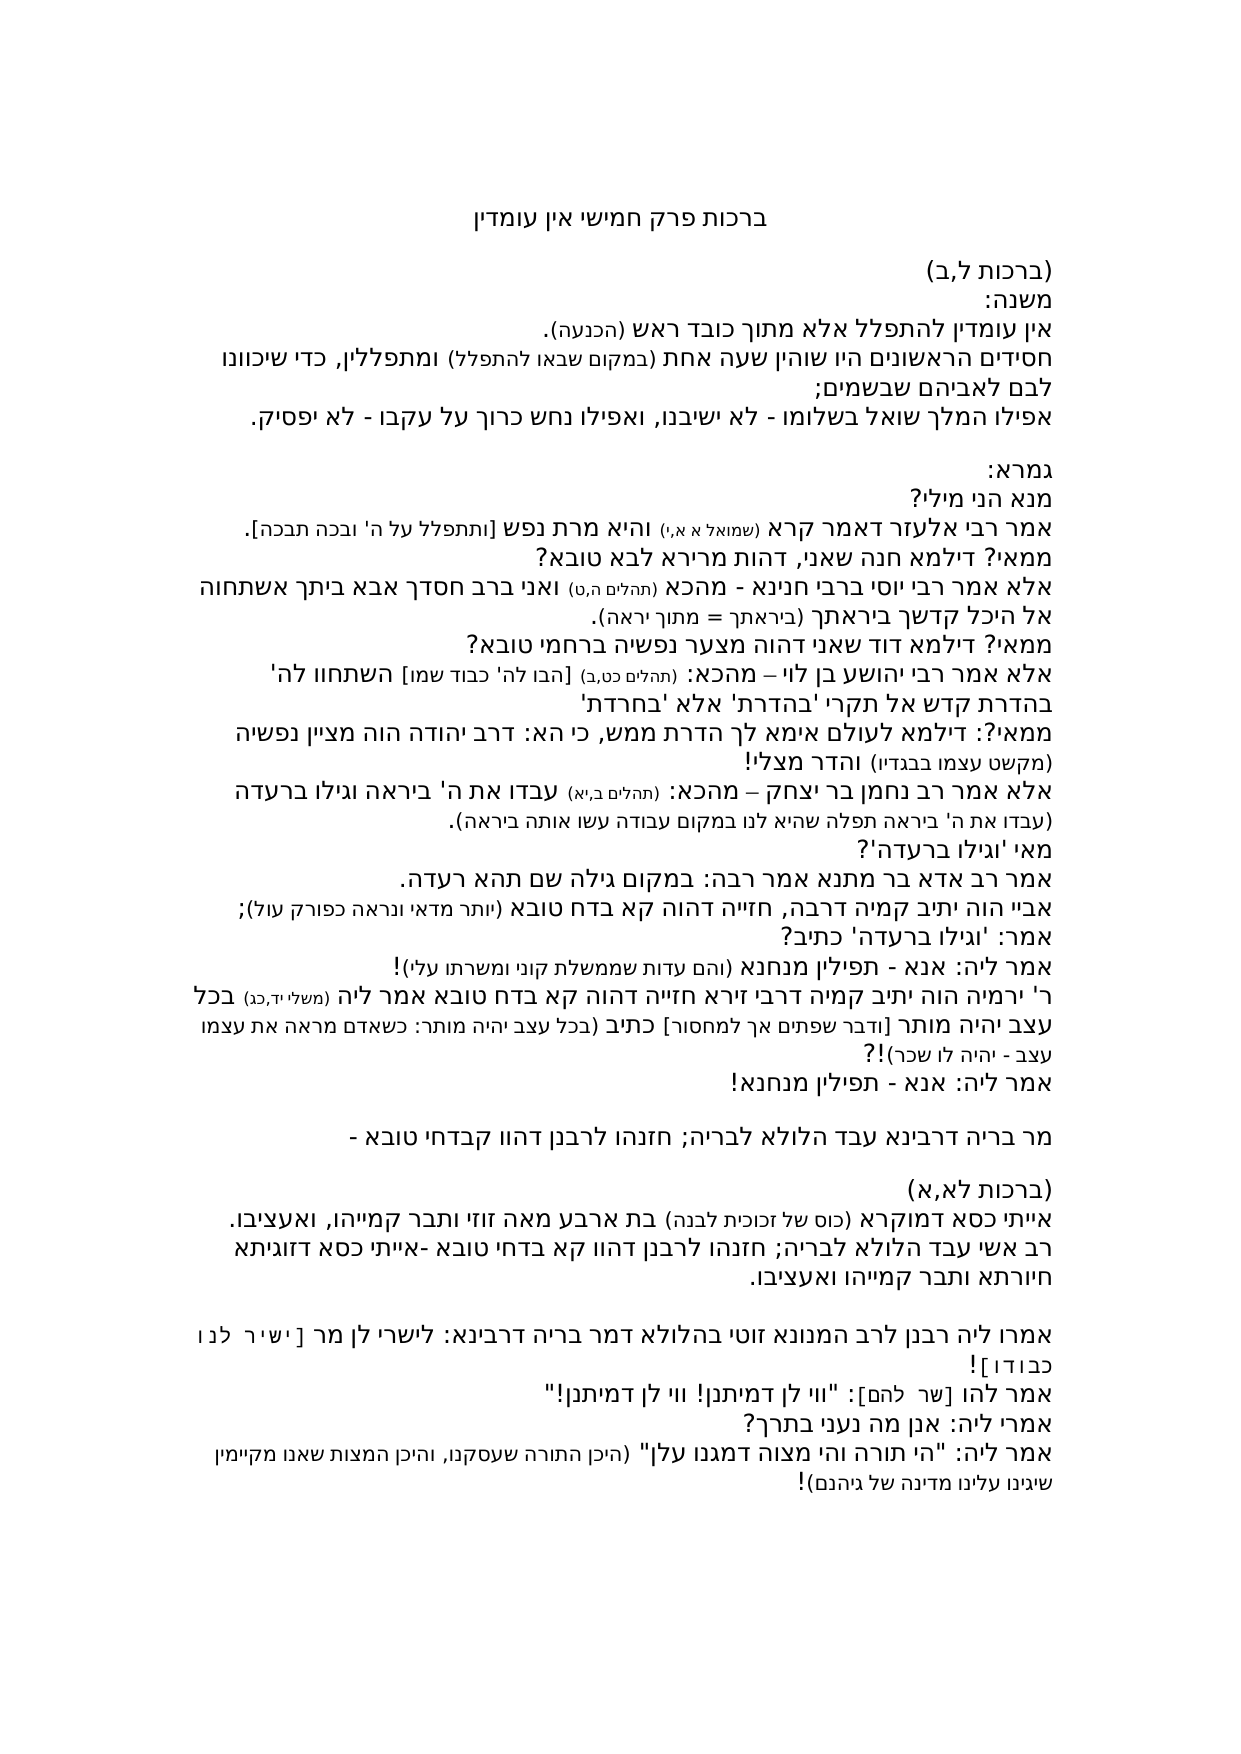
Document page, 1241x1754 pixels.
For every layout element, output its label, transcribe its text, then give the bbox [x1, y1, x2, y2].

text מנא הני מילי? [187, 484, 1053, 513]
text אמר ליה: "הי תורה והי מצוה דמגנו עלן" (היכן התורה שעסקנו, והיכן המצות שאנו מקיימין שיגינו עלינו מדינה של גיהנם)! [187, 1438, 1053, 1496]
text אמר להו [שר להם]: "ווי לן דמיתנן! ווי לן דמיתנן!" [187, 1379, 1053, 1409]
text ר' ירמיה הוה יתיב קמיה דרבי זירא חזייה דהוה קא בדח טובא אמר ליה (משלי יד,כג) בכל עצב יהיה מותר [ודבר שפתים אך למחסור] כתיב (בכל עצב יהיה מותר: כשאדם מראה את עצמו עצב - יהיה לו שכר)!? [187, 981, 1053, 1068]
text משנה: [187, 285, 1053, 314]
text אלא אמר רבי יוסי ברבי חנינא - מהכא (תהלים ה,ט) ואני ברב חסדך אבא ביתך אשתחוה אל היכל קדשך ביראתך (ביראתך = מתוך יראה). [187, 572, 1053, 630]
text אפילו המלך שואל בשלומו - לא ישיבנו, ואפילו נחש כרוך על עקבו - לא יפסיק. [187, 402, 1053, 431]
text אמר רבי אלעזר דאמר קרא (שמואל א א,י) והיא מרת נפש [ותתפלל על ה' ובכה תבכה]. [187, 513, 1053, 543]
text (ברכות לא,א) [187, 1175, 1053, 1204]
text אמרי ליה: אנן מה נעני בתרך? [187, 1409, 1053, 1438]
text אלא אמר רב נחמן בר יצחק – מהכא: (תהלים ב,יא) עבדו את ה' ביראה וגילו ברעדה (עבדו את ה' ביראה תפלה שהיא לנו במקום עבודה עשו אותה ביראה). [187, 776, 1053, 835]
text אמר רב אדא בר מתנא אמר רבה: במקום גילה שם תהא רעדה. [187, 864, 1053, 893]
text אמר ליה: אנא - תפילין מנחנא (והם עדות שממשלת קוני ומשרתו עלי)! [187, 952, 1053, 981]
text אמרו ליה רבנן לרב המנונא זוטי בהלולא דמר בריה דרבינא: לישרי לן מר [ישיר לנו כבודו]! [187, 1320, 1053, 1379]
text מר בריה דרבינא עבד הלולא לבריה; חזנהו לרבנן דהוו קבדחי טובא - [187, 1122, 1053, 1151]
text ברכות פרק חמישי אין עומדין [187, 203, 1053, 232]
text ממאי?: דילמא לעולם אימא לך הדרת ממש, כי הא: דרב יהודה הוה מציין נפשיה (מקשט עצמו בבגדיו) והדר מצלי! [187, 718, 1053, 776]
text ממאי? דילמא דוד שאני דהוה מצער נפשיה ברחמי טובא? [187, 630, 1053, 659]
text רב אשי עבד הלולא לבריה; חזנהו לרבנן דהוו קא בדחי טובא -אייתי כסא דזוגיתא חיורתא ותבר קמייהו ואעציבו. [187, 1233, 1053, 1292]
text אייתי כסא דמוקרא (כוס של זכוכית לבנה) בת ארבע מאה זוזי ותבר קמייהו, ואעציבו. [187, 1204, 1053, 1233]
text אביי הוה יתיב קמיה דרבה, חזייה דהוה קא בדח טובא (יותר מדאי ונראה כפורק עול); אמר: 'וגילו ברעדה' כתיב? [187, 893, 1053, 952]
text אלא אמר רבי יהושע בן לוי – מהכא: (תהלים כט,ב) [הבו לה' כבוד שמו] השתחוו לה' בהדרת קדש אל תקרי 'בהדרת' אלא 'בחרדת' [187, 659, 1053, 718]
text חסידים הראשונים היו שוהין שעה אחת (במקום שבאו להתפלל) ומתפללין, כדי שיכוונו לבם לאביהם שבשמים; [187, 343, 1053, 402]
text אמר ליה: אנא - תפילין מנחנא! [187, 1068, 1053, 1098]
text מאי 'וגילו ברעדה'? [187, 835, 1053, 864]
text אין עומדין להתפלל אלא מתוך כובד ראש (הכנעה). [187, 314, 1053, 343]
text גמרא: [187, 455, 1053, 484]
text ממאי? דילמא חנה שאני, דהות מרירא לבא טובא? [187, 543, 1053, 572]
text (ברכות ל,ב) [187, 256, 1053, 285]
